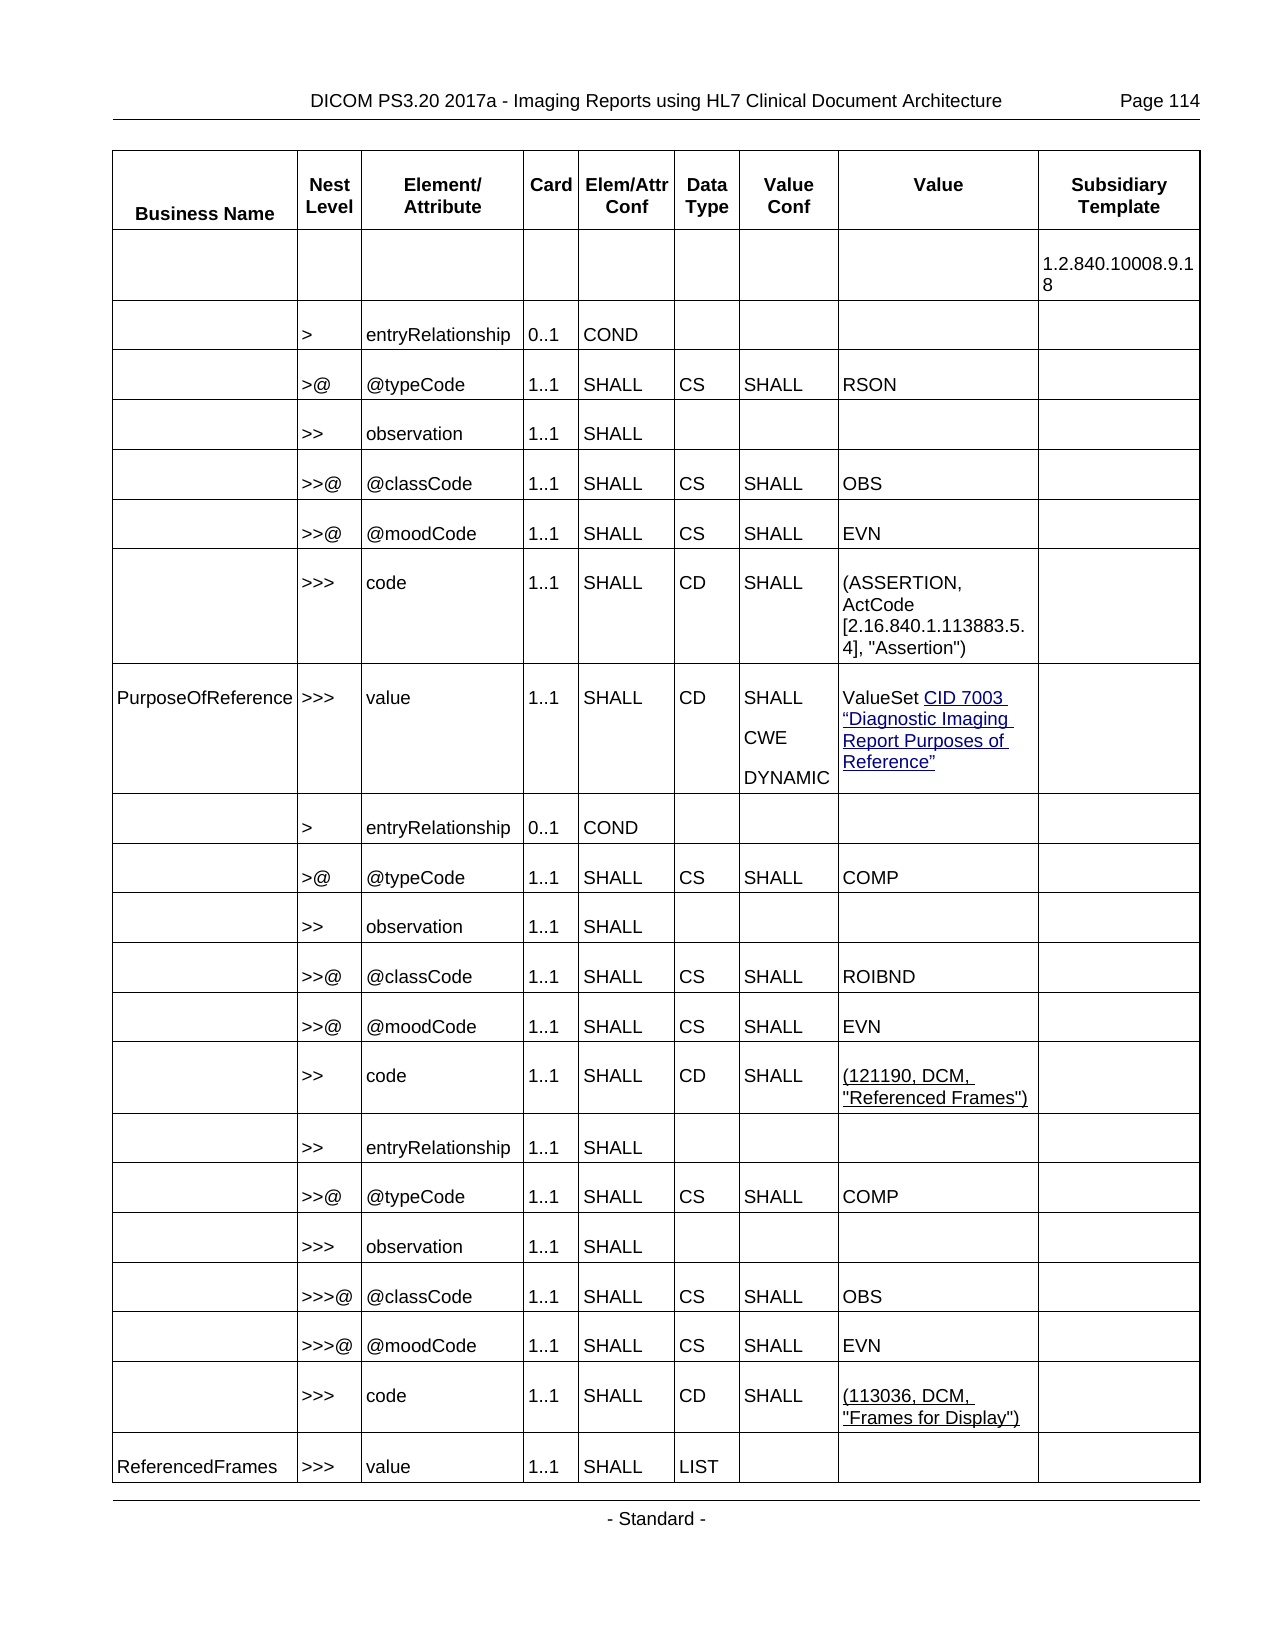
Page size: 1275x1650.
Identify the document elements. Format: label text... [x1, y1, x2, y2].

table_cell @moodCode [362, 1312, 523, 1361]
table_cell CS [675, 1312, 739, 1361]
table_cell @classCode [362, 1263, 523, 1311]
table_cell code [362, 1362, 523, 1432]
table_cell [113, 844, 297, 892]
table_cell [675, 1114, 739, 1162]
table_cell [740, 893, 838, 942]
table_cell [1039, 350, 1199, 399]
table_cell [524, 230, 578, 300]
table_cell [113, 350, 297, 399]
table_cell SHALL [579, 350, 674, 399]
table_cell SHALL [579, 500, 674, 548]
table_cell [1039, 1312, 1199, 1361]
table_cell > [298, 794, 361, 842]
table_cell [113, 1362, 297, 1432]
table_cell SHALL CWE DYNAMIC [740, 664, 838, 793]
table_cell [1039, 450, 1199, 498]
table_cell [1039, 549, 1199, 662]
table_cell @moodCode [362, 500, 523, 548]
table_cell [1039, 844, 1199, 892]
table_cell COMP [839, 844, 1038, 892]
table_cell [839, 794, 1038, 842]
table_cell SHALL [740, 1163, 838, 1212]
table_cell [1039, 664, 1199, 793]
table_header Value [839, 151, 1038, 228]
table_header Value Conf [740, 151, 838, 228]
table_cell >> [298, 1042, 361, 1112]
table_cell [113, 400, 297, 449]
table_cell [740, 794, 838, 842]
table_cell [362, 230, 523, 300]
table_cell [1039, 794, 1199, 842]
table_cell SHALL [579, 993, 674, 1041]
table_cell [675, 794, 739, 842]
table_cell 1.2.840.10008.9.18 [1039, 230, 1199, 300]
table_cell [1039, 1213, 1199, 1262]
table_cell SHALL [740, 1263, 838, 1311]
table_cell @moodCode [362, 993, 523, 1041]
table_cell [1039, 1362, 1199, 1432]
table_cell [675, 1213, 739, 1262]
table_cell [839, 1433, 1038, 1482]
table_cell [113, 794, 297, 842]
table_header Business Name [113, 151, 297, 228]
table_cell [113, 893, 297, 942]
table_cell CS [675, 844, 739, 892]
table_cell @typeCode [362, 1163, 523, 1212]
table_cell CD [675, 1042, 739, 1112]
table_cell RSON [839, 350, 1038, 399]
table_cell @classCode [362, 450, 523, 498]
table_cell >>@ [298, 993, 361, 1041]
table_cell [839, 400, 1038, 449]
table_cell SHALL [579, 1263, 674, 1311]
table_cell SHALL [740, 350, 838, 399]
table_cell SHALL [740, 549, 838, 662]
table_cell 1..1 [524, 1163, 578, 1212]
table_cell value [362, 664, 523, 793]
table_cell SHALL [740, 1362, 838, 1432]
table_cell SHALL [579, 549, 674, 662]
table_cell [113, 1163, 297, 1212]
table_cell >@ [298, 844, 361, 892]
table_cell SHALL [579, 1312, 674, 1361]
table_header Elem/Attr Conf [579, 151, 674, 228]
table_cell CS [675, 993, 739, 1041]
table_cell OBS [839, 1263, 1038, 1311]
table_cell 1..1 [524, 893, 578, 942]
table_cell [675, 301, 739, 349]
table_cell [113, 993, 297, 1041]
table_cell [113, 1213, 297, 1262]
table_cell CS [675, 943, 739, 992]
table_cell SHALL [740, 943, 838, 992]
table_cell SHALL [740, 500, 838, 548]
table_cell >>> [298, 549, 361, 662]
table_cell 1..1 [524, 450, 578, 498]
table_cell ValueSet CID 7003 “Diagnostic Imaging Report Purposes of Reference” [839, 664, 1038, 793]
table_cell 1..1 [524, 549, 578, 662]
table_cell [839, 1114, 1038, 1162]
table_cell [1039, 1263, 1199, 1311]
table_cell observation [362, 400, 523, 449]
table_cell [675, 400, 739, 449]
table_cell [839, 301, 1038, 349]
table_cell [675, 230, 739, 300]
table_cell 0..1 [524, 794, 578, 842]
table_cell >>@ [298, 943, 361, 992]
table_cell [113, 1263, 297, 1311]
table_cell Referenced​Frames [113, 1433, 297, 1482]
table_cell EVN [839, 1312, 1038, 1361]
table_cell [1039, 1163, 1199, 1212]
table_cell >> [298, 1114, 361, 1162]
table_cell [740, 1213, 838, 1262]
table_cell 1..1 [524, 350, 578, 399]
table_cell 1..1 [524, 1263, 578, 1311]
table_cell 1..1 [524, 1042, 578, 1112]
table_cell [1039, 1042, 1199, 1112]
table_cell OBS [839, 450, 1038, 498]
table_cell SHALL [579, 893, 674, 942]
table_cell entry​Relationship [362, 794, 523, 842]
table_cell SHALL [579, 1042, 674, 1112]
table_cell CD [675, 1362, 739, 1432]
table_cell EVN [839, 500, 1038, 548]
table_cell [113, 1114, 297, 1162]
table_cell [740, 301, 838, 349]
table_cell CS [675, 450, 739, 498]
table_cell > [298, 301, 361, 349]
table_cell @classCode [362, 943, 523, 992]
table_cell value [362, 1433, 523, 1482]
table_cell code [362, 1042, 523, 1112]
table_cell 1..1 [524, 1312, 578, 1361]
table_cell >@ [298, 350, 361, 399]
table_cell (113036, DCM, "Frames for Display") [839, 1362, 1038, 1432]
table_cell Purpose​Of​Reference [113, 664, 297, 793]
table_cell [1039, 893, 1199, 942]
table_header Nest Level [298, 151, 361, 228]
table_cell [113, 549, 297, 662]
table_cell [1039, 1433, 1199, 1482]
table_cell 1..1 [524, 1433, 578, 1482]
table_cell SHALL [740, 1042, 838, 1112]
table_cell >> [298, 400, 361, 449]
table_cell >>> [298, 1362, 361, 1432]
table_cell SHALL [579, 1362, 674, 1432]
table_cell >>>@ [298, 1263, 361, 1311]
table_header Subsidiary Template [1039, 151, 1199, 228]
table_cell CS [675, 500, 739, 548]
table_cell SHALL [579, 1433, 674, 1482]
table_cell @typeCode [362, 844, 523, 892]
table_cell 1..1 [524, 400, 578, 449]
table_cell entry​Relationship [362, 301, 523, 349]
table_cell CD [675, 549, 739, 662]
table_cell >>>@ [298, 1312, 361, 1361]
table_cell SHALL [579, 400, 674, 449]
table_header Card [524, 151, 578, 228]
table_cell SHALL [740, 844, 838, 892]
table_cell 1..1 [524, 1114, 578, 1162]
table_cell [675, 893, 739, 942]
table_cell COND [579, 301, 674, 349]
table_cell observation [362, 893, 523, 942]
table_cell >>@ [298, 1163, 361, 1212]
table_cell [113, 450, 297, 498]
table_cell [740, 1114, 838, 1162]
table_cell >>> [298, 1213, 361, 1262]
table_cell 1..1 [524, 664, 578, 793]
table_cell [1039, 301, 1199, 349]
table_cell [1039, 943, 1199, 992]
table_cell 0..1 [524, 301, 578, 349]
table_cell 1..1 [524, 1362, 578, 1432]
table_cell LIST [675, 1433, 739, 1482]
table_cell SHALL [579, 844, 674, 892]
table_cell [1039, 500, 1199, 548]
table_cell >>@ [298, 450, 361, 498]
table_cell entry​Relationship [362, 1114, 523, 1162]
table_cell SHALL [579, 943, 674, 992]
table_cell [1039, 400, 1199, 449]
table_cell EVN [839, 993, 1038, 1041]
table_cell 1..1 [524, 1213, 578, 1262]
table_cell >>@ [298, 500, 361, 548]
table_cell SHALL [579, 1163, 674, 1212]
table_cell [113, 943, 297, 992]
table_cell [113, 301, 297, 349]
table_cell SHALL [740, 450, 838, 498]
table_cell SHALL [579, 450, 674, 498]
table_header Data Type [675, 151, 739, 228]
table_cell [740, 230, 838, 300]
table_cell SHALL [579, 664, 674, 793]
table_cell 1..1 [524, 844, 578, 892]
table_cell (ASSERTION, ActCode [2.16.840.1.113883.5.4], "Assertion") [839, 549, 1038, 662]
table_cell COMP [839, 1163, 1038, 1212]
table_cell >>> [298, 664, 361, 793]
table_cell [113, 1312, 297, 1361]
table_cell CD [675, 664, 739, 793]
table_cell CS [675, 350, 739, 399]
table_cell [740, 1433, 838, 1482]
table_cell [298, 230, 361, 300]
table_cell CS [675, 1163, 739, 1212]
table_cell [740, 400, 838, 449]
table_cell @typeCode [362, 350, 523, 399]
table_cell 1..1 [524, 943, 578, 992]
table_cell [839, 230, 1038, 300]
table_cell [579, 230, 674, 300]
table_cell COND [579, 794, 674, 842]
table_header Element/​Attribute [362, 151, 523, 228]
table_cell >> [298, 893, 361, 942]
table_cell observation [362, 1213, 523, 1262]
table_cell SHALL [740, 1312, 838, 1361]
table_cell (121190, DCM, "Referenced Frames") [839, 1042, 1038, 1112]
table_cell [113, 500, 297, 548]
table_cell SHALL [579, 1213, 674, 1262]
table_cell code [362, 549, 523, 662]
table_cell ROIBND [839, 943, 1038, 992]
table_cell CS [675, 1263, 739, 1311]
table_cell [113, 1042, 297, 1112]
table_cell >>> [298, 1433, 361, 1482]
table_cell [1039, 1114, 1199, 1162]
table_cell [1039, 993, 1199, 1041]
table_cell [113, 230, 297, 300]
table_cell 1..1 [524, 993, 578, 1041]
table_cell [839, 1213, 1038, 1262]
table_cell [839, 893, 1038, 942]
table_cell SHALL [740, 993, 838, 1041]
table_cell 1..1 [524, 500, 578, 548]
table_cell SHALL [579, 1114, 674, 1162]
